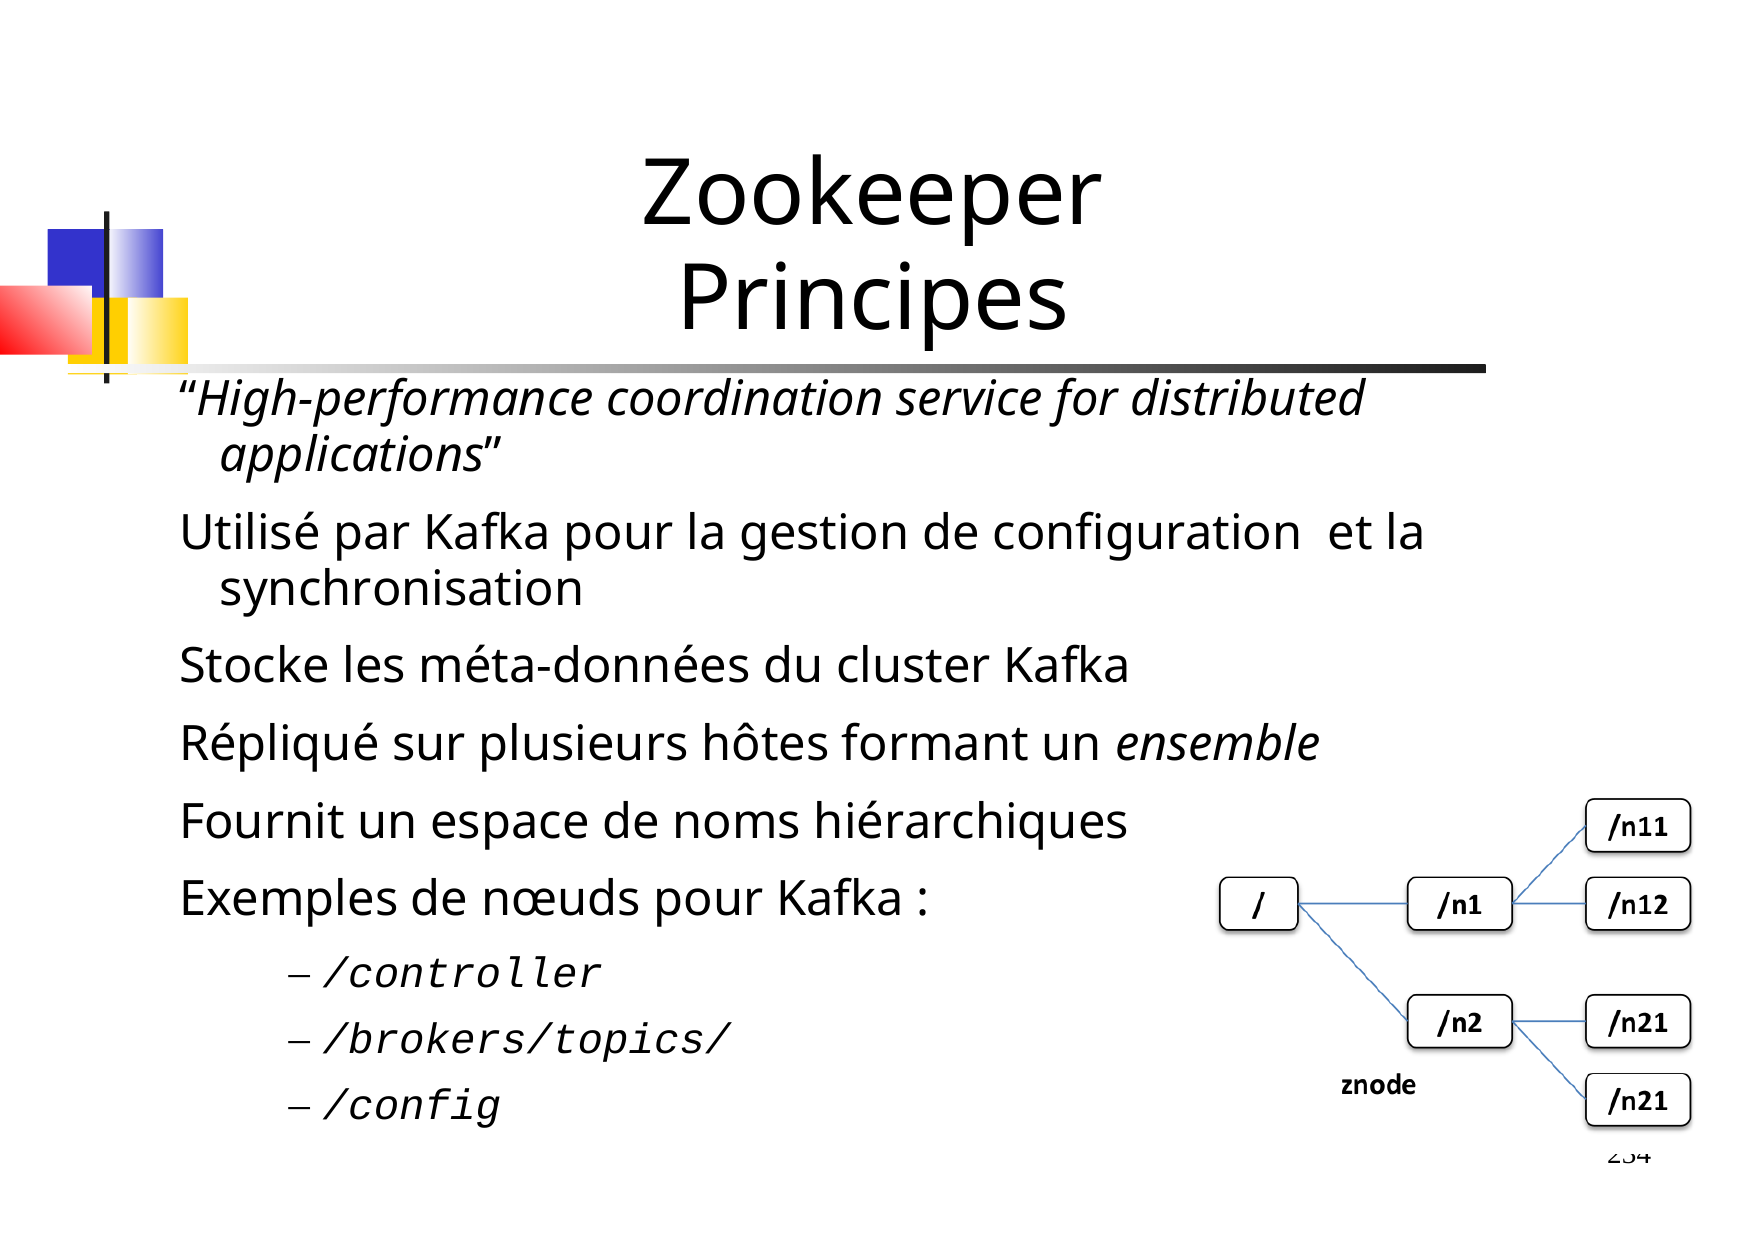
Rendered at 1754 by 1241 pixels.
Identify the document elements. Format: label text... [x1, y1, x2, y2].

picture [1191, 784, 1727, 1154]
list “High-performance coordination service for distributed applications” Utilisé par Kafka pour la gestion de configuration et la synchronisation Stocke les méta-données du cluster Kafka Répliqué sur plusieurs hôtes formant un ensemble Fournit un espace de noms hiérarchiques Exemples de nœuds pour Kafka : /controller /brokers/topics/ /config [179, 371, 1567, 1136]
title Zookeeper Principes [179, 139, 1567, 351]
